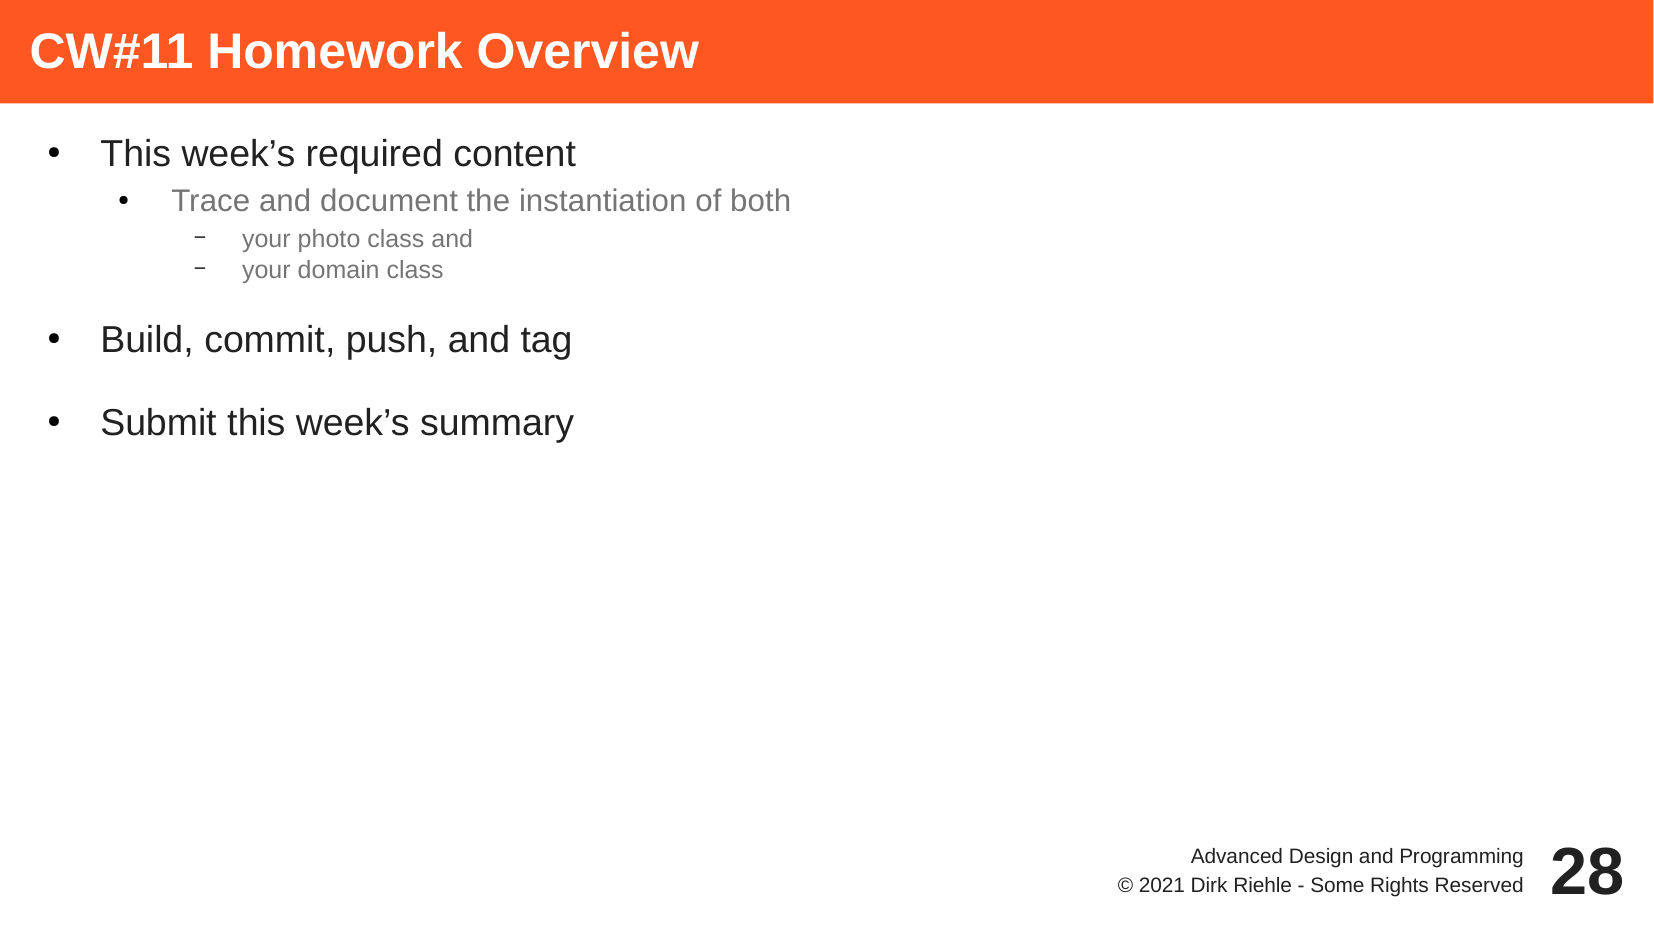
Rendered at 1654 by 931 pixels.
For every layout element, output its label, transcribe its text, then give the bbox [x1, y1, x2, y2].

title CW#11 Homework Overview [0, 0, 1654, 104]
list This week’s required content Trace and document the instantiation of both your photo class and your domain class Build, commit, push, and tag Submit this week’s summary [29, 132, 1625, 813]
